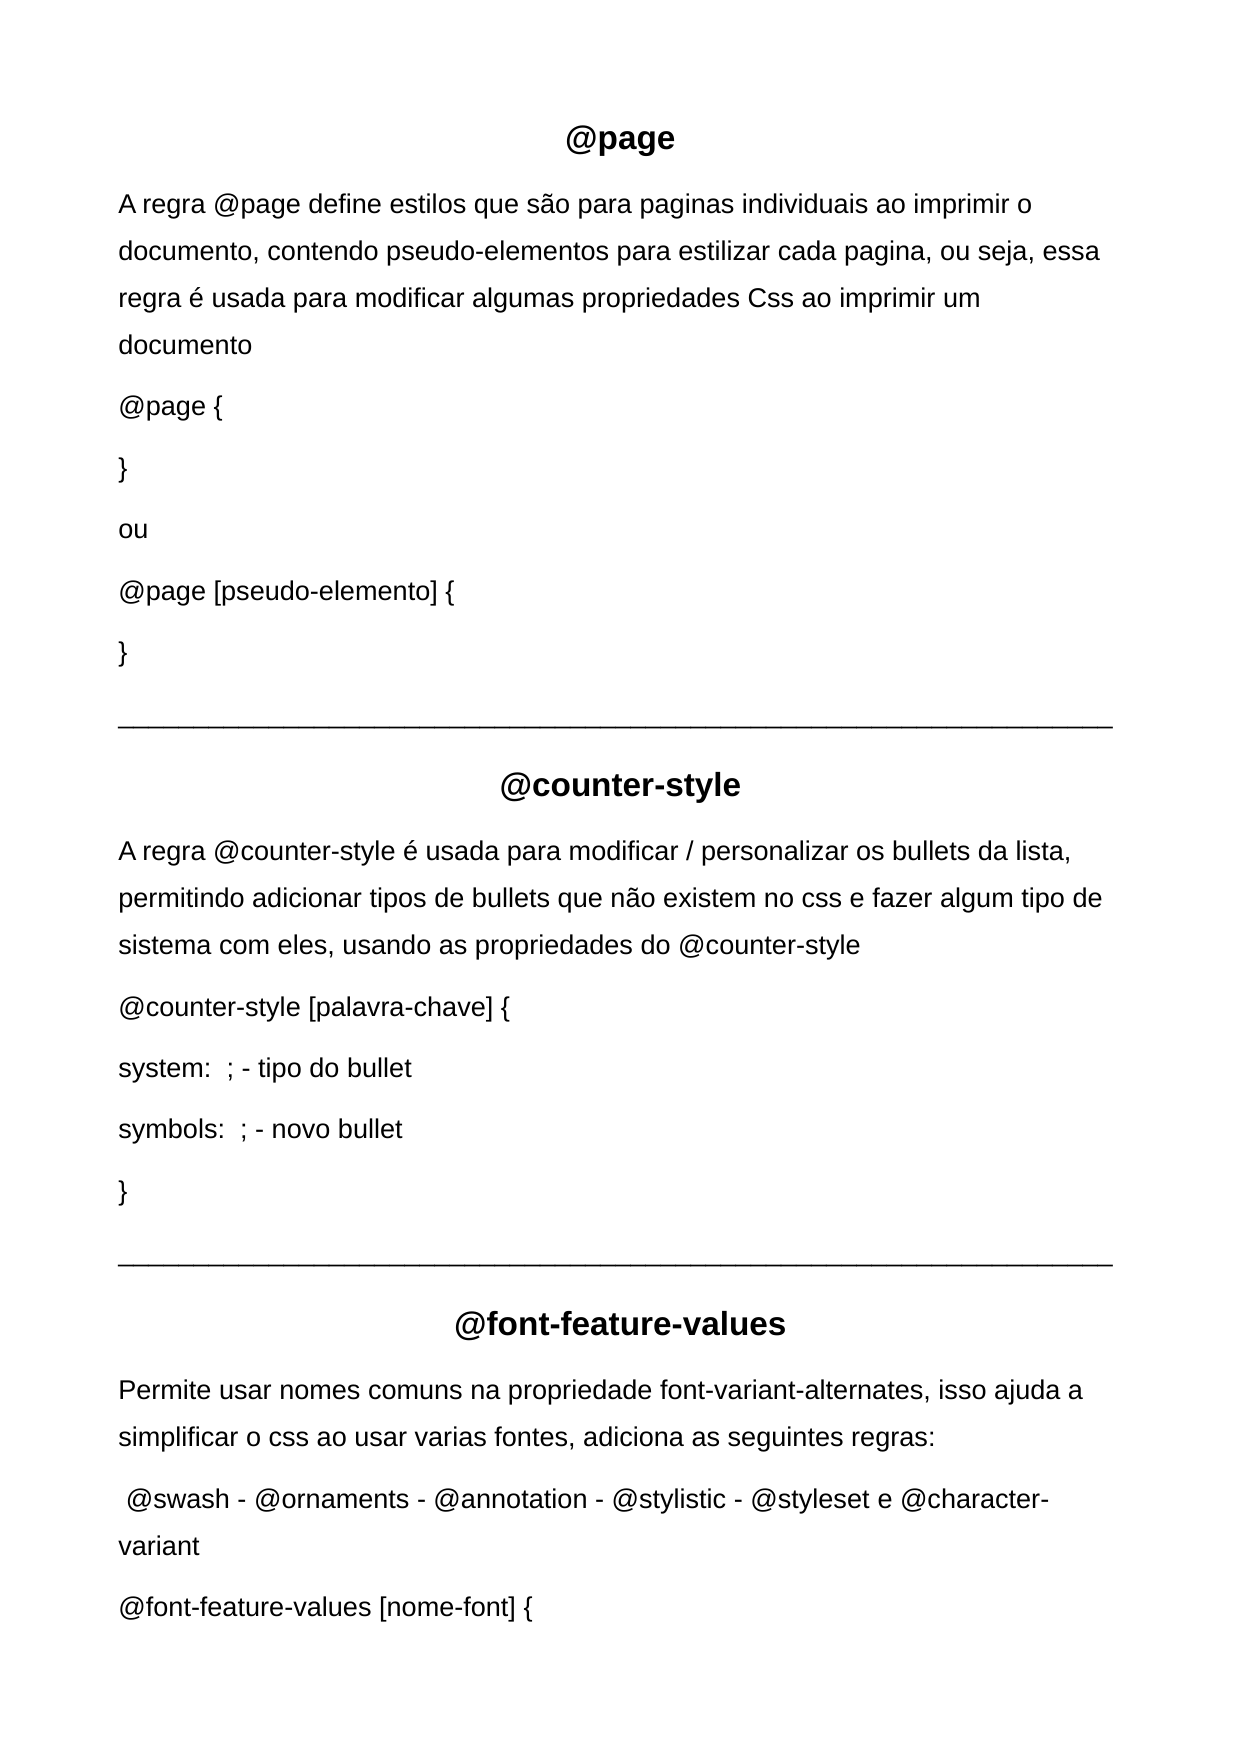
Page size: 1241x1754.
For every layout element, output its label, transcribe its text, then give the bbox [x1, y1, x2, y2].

text ou [118, 513, 1122, 544]
text symbols: ; - novo bullet [118, 1113, 1122, 1145]
text system: ; - tipo do bullet [118, 1052, 1122, 1083]
text @counter-style [palavra-chave] { [118, 991, 1122, 1022]
text Permite usar nomes comuns na propriedade font-variant-alternates, isso ajuda a simplificar o css ao usar varias fontes, adiciona as seguintes regras: [118, 1374, 1122, 1452]
text } [118, 1175, 1122, 1206]
text A regra @counter-style é usada para modificar / personalizar os bullets da lista, permitindo adicionar tipos de bullets que não existem no css e fazer algum tipo de sistema com eles, usando as propriedades do @counter-style [118, 835, 1122, 960]
text @page { [118, 390, 1122, 422]
subtitle @page [118, 118, 1122, 157]
text __________________________________________________________________ [118, 698, 1122, 729]
text A regra @page define estilos que são para paginas individuais ao imprimir o documento, contendo pseudo-elementos para estilizar cada pagina, ou seja, essa regra é usada para modificar algumas propriedades Css ao imprimir um documento [118, 188, 1122, 360]
subtitle @font-feature-values [118, 1304, 1122, 1343]
text @page [pseudo-elemento] { [118, 575, 1122, 606]
text } [118, 452, 1122, 483]
subtitle @counter-style [118, 765, 1122, 804]
text @font-feature-values [nome-font] { [118, 1591, 1122, 1622]
text @swash - @ornaments - @annotation - @stylistic - @styleset e @character-variant [118, 1483, 1122, 1561]
text __________________________________________________________________ [118, 1236, 1122, 1268]
text } [118, 636, 1122, 667]
